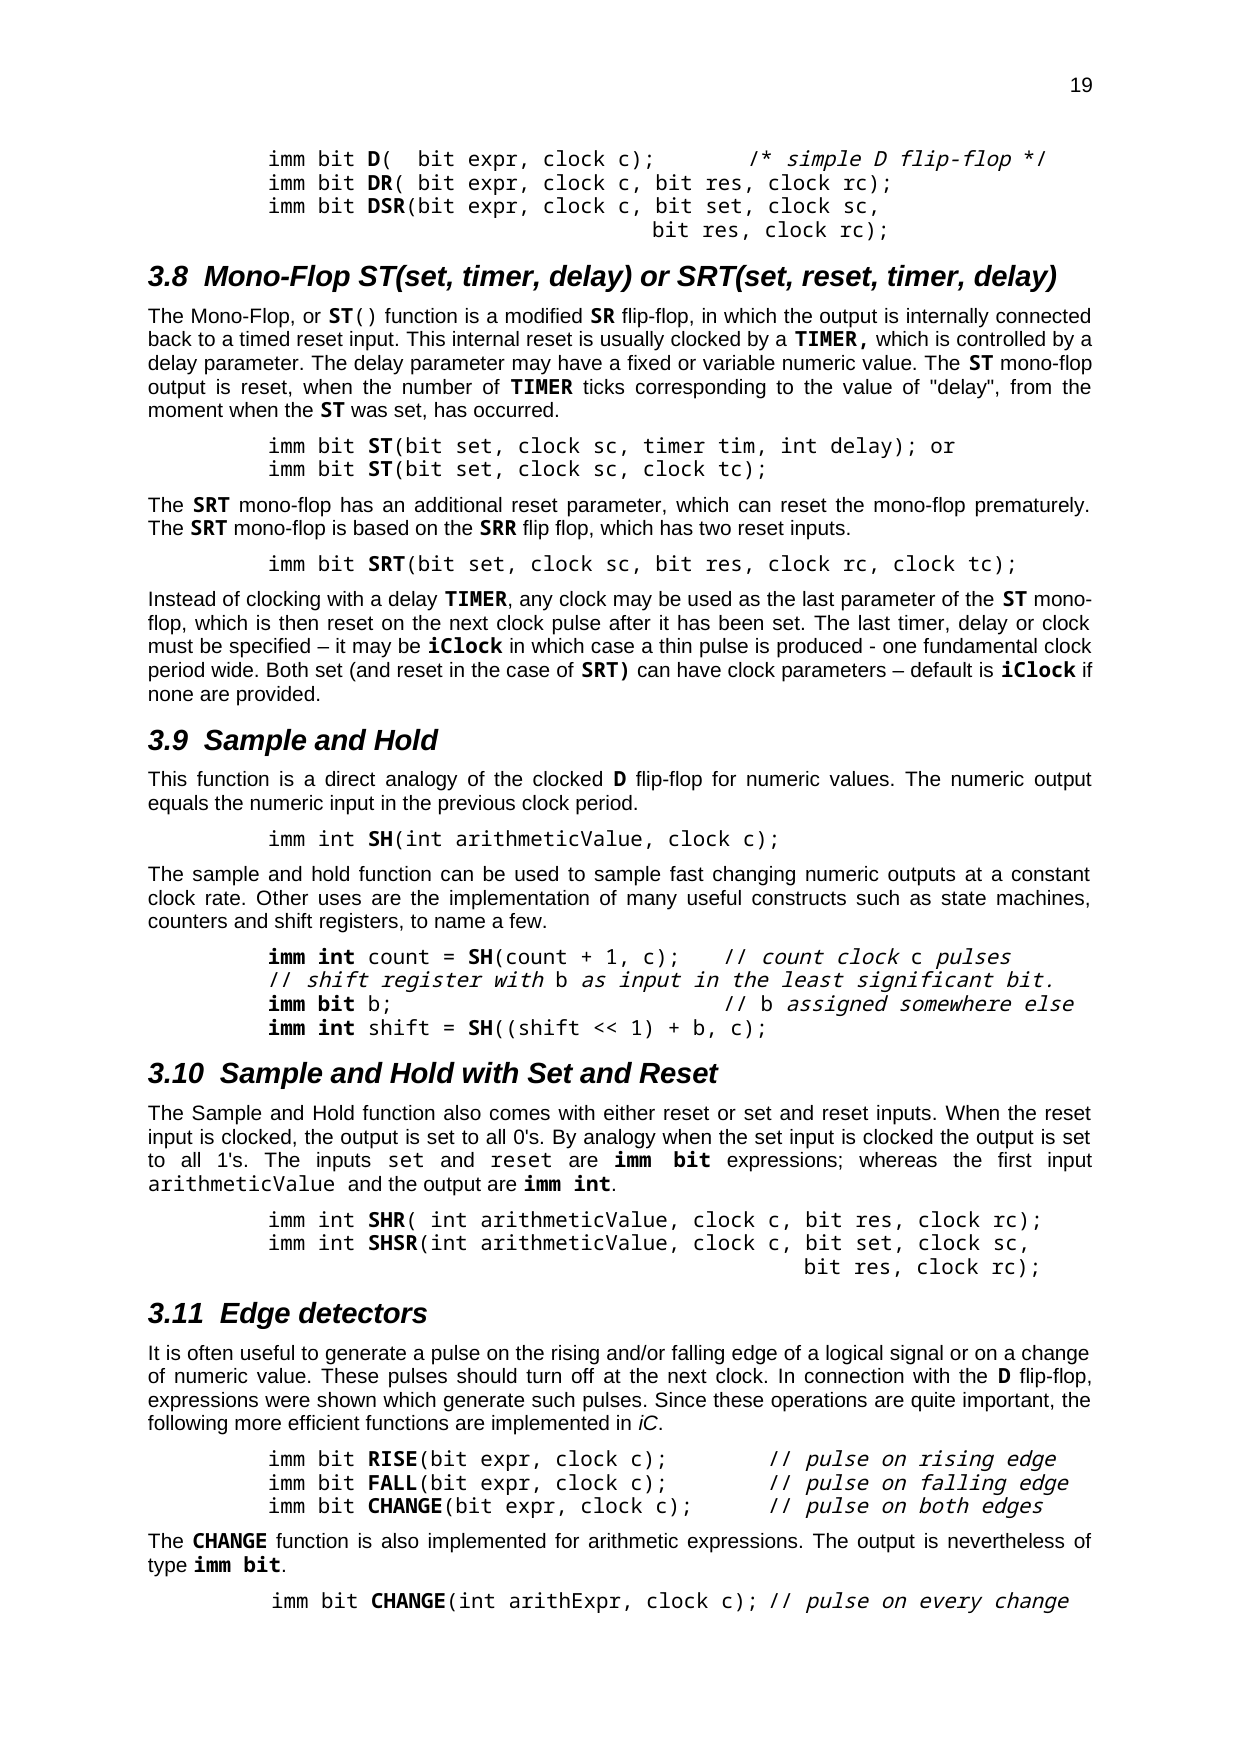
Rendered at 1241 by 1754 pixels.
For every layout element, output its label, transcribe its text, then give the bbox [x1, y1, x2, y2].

text imm bit SRT(bit set, clock sc, bit res, clock rc, clock tc); [268, 552, 1092, 576]
text imm bit RISE(bit expr, clock c); // pulse on rising edge imm bit FALL(bit expr, clock c); // pulse on falling edge imm bit CHANGE(bit expr, clock c); // pulse on both edges [268, 1447, 1092, 1518]
text This function is a direct analogy of the clocked D flip-flop for numeric values. The numeric output equals the numeric input in the previous clock period. [148, 768, 1092, 815]
text imm int SHR( int arithmeticValue, clock c, bit res, clock rc); imm int SHSR(int arithmeticValue, clock c, bit set, clock sc, bit res, clock rc); [268, 1208, 1092, 1279]
text The CHANGE function is also implemented for arithmetic expressions. The output is nevertheless of type imm bit. [148, 1530, 1092, 1577]
text imm int count = SH(count + 1, c); // count clock c pulses // shift register with b as input in the least significant bit. imm bit b; // b assigned somewhere else imm int shift = SH((shift << 1) + b, c); [268, 945, 1092, 1040]
text imm bit ST(bit set, clock sc, timer tim, int delay); or imm bit ST(bit set, clock sc, clock tc); [268, 434, 1092, 482]
text imm int SH(int arithmeticValue, clock c); [268, 827, 1092, 851]
text The sample and hold function can be used to sample fast changing numeric outputs at a constant clock rate. Other uses are the implementation of many useful constructs such as state machines, counters and shift registers, to name a few. [148, 862, 1092, 933]
subtitle Edge detectors [148, 1297, 1092, 1329]
subtitle Sample and Hold [148, 724, 1092, 756]
text The SRT mono-flop has an additional reset parameter, which can reset the mono-flop prematurely. The SRT mono-flop is based on the SRR flip flop, which has two reset inputs. [148, 493, 1092, 541]
text imm bit CHANGE(int arithExpr, clock c); // pulse on every change [271, 1589, 1092, 1613]
text imm bit D( bit expr, clock c); /* simple D flip-flop */ imm bit DR( bit expr, clock c, bit res, clock rc); imm bit DSR(bit expr, clock c, bit set, clock sc, bit res, clock rc); [268, 148, 1092, 242]
text The Mono-Flop, or ST() function is a modified SR flip-flop, in which the output is internally connected back to a timed reset input. This internal reset is usually clocked by a TIMER, which is controlled by a delay parameter. The delay parameter may have a fixed or variable numeric value. The ST mono-flop output is reset, when the number of TIMER ticks corresponding to the value of "delay", from the moment when the ST was set, has occurred. [148, 304, 1092, 422]
text Instead of clocking with a delay TIMER, any clock may be used as the last parameter of the ST mono-flop, which is then reset on the next clock pulse after it has been set. The last timer, delay or clock must be specified – it may be iClock in which case a thin pulse is produced - one fundamental clock period wide. Both set (and reset in the case of SRT) can have clock parameters – default is iClock if none are provided. [148, 588, 1092, 706]
text It is often useful to generate a pulse on the rising and/or falling edge of a logical signal or on a change of numeric value. These pulses should turn off at the next clock. In connection with the D flip-flop, expressions were shown which generate such pulses. Since these operations are quite important, the following more efficient functions are implemented in iC. [148, 1341, 1092, 1436]
subtitle Mono-Flop ST(set, timer, delay) or SRT(set, reset, timer, delay) [148, 260, 1092, 292]
text The Sample and Hold function also comes with either reset or set and reset inputs. When the reset input is clocked, the output is set to all 0's. By analogy when the set input is clocked the output is set to all 1's. The inputs set and reset are imm bit expressions; whereas the first input arithmeticValue and the output are imm int. [148, 1102, 1092, 1196]
subtitle Sample and Hold with Set and Reset [148, 1057, 1092, 1090]
